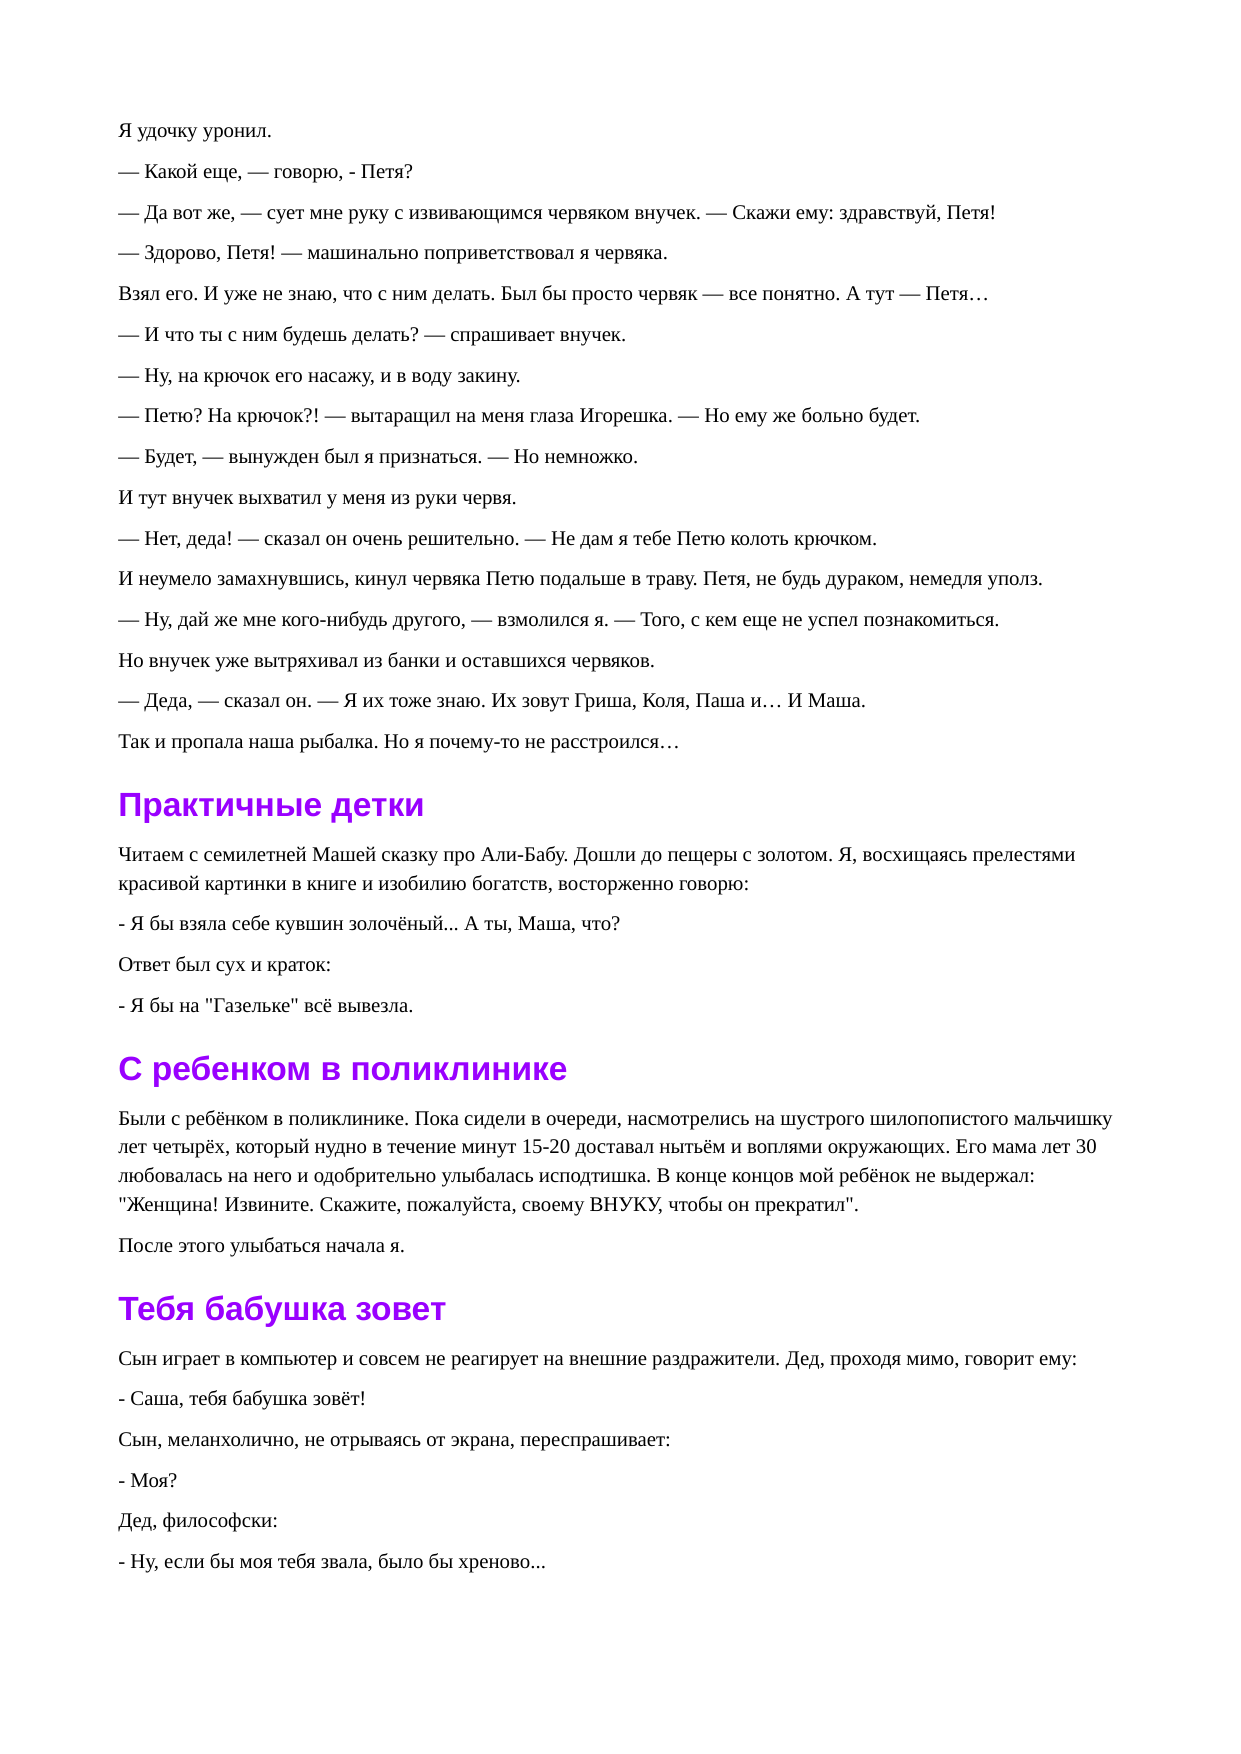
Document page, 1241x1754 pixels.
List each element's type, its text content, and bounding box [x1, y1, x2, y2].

text — Ну, на крючок его насажу, и в воду закину. [118, 362, 1122, 387]
text И тут внучек выхватил у меня из руки червя. [118, 485, 1122, 509]
text — Петю? На крючок?! — вытаращил на меня глаза Игорешка. — Но ему же больно будет. [118, 403, 1122, 427]
text - Моя? [118, 1468, 1122, 1492]
text Но внучек уже вытряхивал из банки и оставшихся червяков. [118, 648, 1122, 672]
text Дед, философски: [118, 1508, 1122, 1532]
subtitle С ребенком в поликлинике [118, 1048, 1122, 1087]
text — Какой еще, — говорю, - Петя? [118, 159, 1122, 183]
subtitle Практичные детки [118, 785, 1122, 823]
text — Ну, дай же мне кого-нибудь другого, — взмолился я. — Того, с кем еще не успел познакомиться. [118, 607, 1122, 631]
text — Да вот же, — сует мне руку с извивающимся червяком внучек. — Скажи ему: здравствуй, Петя! [118, 199, 1122, 224]
text - Я бы взяла себе кувшин золочёный... А ты, Маша, что? [118, 911, 1122, 935]
text После этого улыбаться начала я. [118, 1233, 1122, 1257]
text — Деда, — сказал он. — Я их тоже знаю. Их зовут Гриша, Коля, Паша и… И Маша. [118, 688, 1122, 712]
text — Нет, деда! — сказал он очень решительно. — Не дам я тебе Петю колоть крючком. [118, 525, 1122, 549]
text Я удочку уронил. [118, 118, 1122, 142]
text — И что ты с ним будешь делать? — спрашивает внучек. [118, 322, 1122, 346]
text Так и пропала наша рыбалка. Но я почему-то не расстроился… [118, 729, 1122, 753]
text Ответ был сух и краток: [118, 952, 1122, 976]
text — Будет, — вынужден был я признаться. — Но немножко. [118, 444, 1122, 468]
text — Здорово, Петя! — машинально поприветствовал я червяка. [118, 240, 1122, 264]
text Читаем с семилетней Машей сказку про Али-Бабу. Дошли до пещеры с золотом. Я, восхищаясь прелестями красивой картинки в книге и изобилию богатств, восторженно говорю: [118, 842, 1122, 895]
text - Ну, если бы моя тебя звала, было бы хреново... [118, 1549, 1122, 1573]
text - Саша, тебя бабушка зовёт! [118, 1386, 1122, 1410]
text Сын, меланхолично, не отрываясь от экрана, переспрашивает: [118, 1427, 1122, 1451]
text И неумело замахнувшись, кинул червяка Петю подальше в траву. Петя, не будь дураком, немедля уполз. [118, 566, 1122, 590]
text Взял его. И уже не знаю, что с ним делать. Был бы просто червяк — все понятно. А тут — Петя… [118, 281, 1122, 305]
text Были с ребёнком в поликлинике. Пока сидели в очереди, насмотрелись на шустрого шилопопистого мальчишку лет четырёх, который нудно в течение минут 15-20 доставал нытьём и воплями окружающих. Его мама лет 30 любовалась на него и одобрительно улыбалась исподтишка. В конце концов мой ребёнок не выдержал: "Женщина! Извините. Скажите, пожалуйста, своему ВНУКУ, чтобы он прекратил". [118, 1106, 1122, 1216]
text Сын играет в компьютер и совсем не реагирует на внешние раздражители. Дед, проходя мимо, говорит ему: [118, 1346, 1122, 1369]
subtitle Тебя бабушка зовет [118, 1288, 1122, 1327]
text - Я бы на "Газельке" всё вывезла. [118, 993, 1122, 1017]
